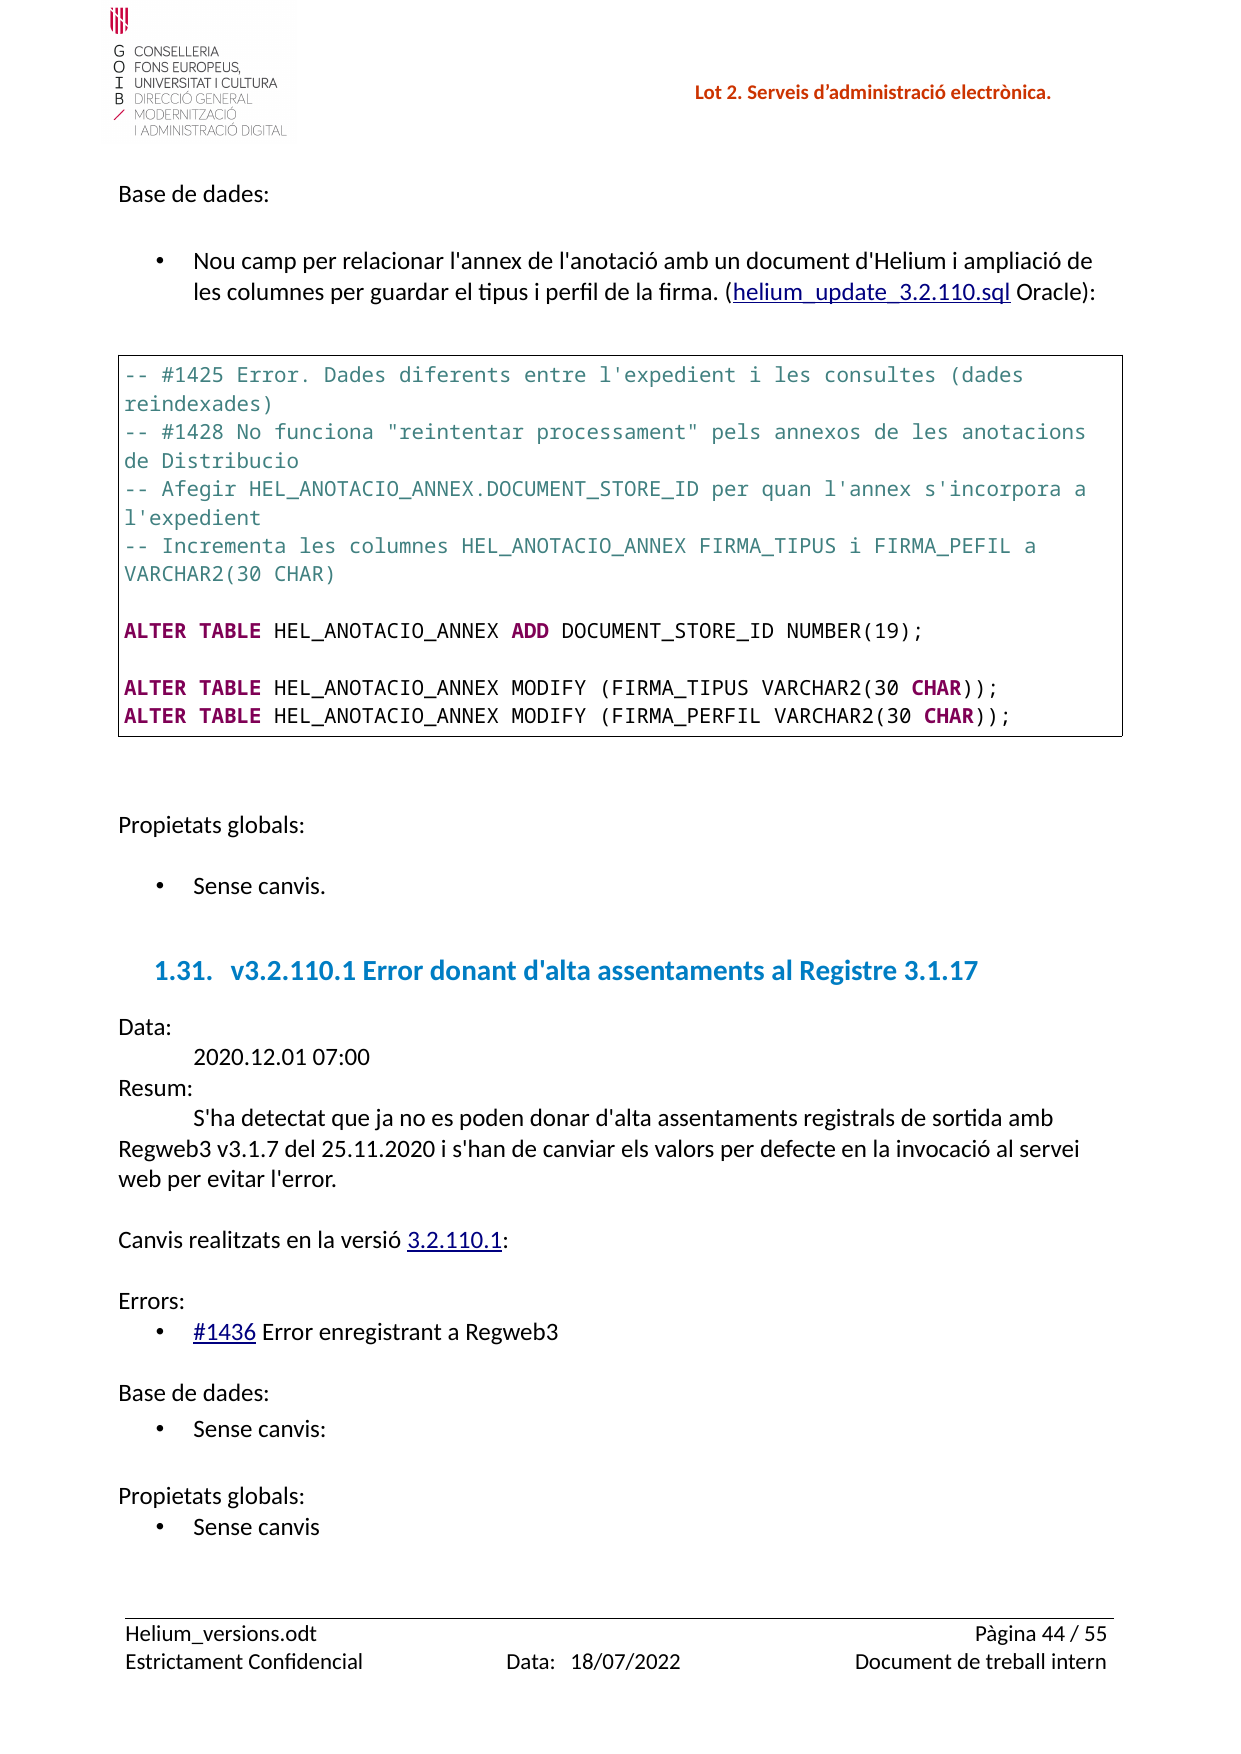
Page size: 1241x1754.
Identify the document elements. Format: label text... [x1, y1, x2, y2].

list Sense canvis: [156, 1413, 1122, 1444]
text Propietats globals: [118, 809, 1122, 839]
list Nou camp per relacionar l'annex de l'anotació amb un document d'Helium i ampliació de les columnes per guardar el tipus i perfil de la firma. (helium_update_3.2.110.sql Oracle): [156, 245, 1122, 306]
text 2020.12.01 07:00 [118, 1041, 1122, 1072]
list Sense canvis. [156, 870, 1122, 900]
picture [100, 0, 297, 144]
subtitle v3.2.110.1 Error donant d'alta assentaments al Registre 3.1.17 [153, 952, 1122, 987]
text Data: [118, 1011, 1122, 1041]
text Canvis realitzats en la versió 3.2.110.1: [118, 1224, 1122, 1255]
text Base de dades: [118, 178, 1122, 209]
text Propietats globals: [118, 1481, 1122, 1511]
text Resum: [118, 1072, 1122, 1102]
text S'ha detectat que ja no es poden donar d'alta assentaments registrals de sortida amb Regweb3 v3.1.7 del 25.11.2020 i s'han de canviar els valors per defecte en la invocació al servei web per evitar l'error. [118, 1102, 1122, 1194]
text Base de dades: [118, 1377, 1122, 1408]
table_header -- #1425 Error. Dades diferents entre l'expedient i les consultes (dades reindexades) -- #1428 No funciona "reintentar processament" pels annexos de les anotacions de Distribucio -- Afegir HEL_ANOTACIO_ANNEX.DOCUMENT_STORE_ID per quan l'annex s'incorpora a l'expedient -- Incrementa les columnes HEL_ANOTACIO_ANNEX FIRMA_TIPUS i FIRMA_PEFIL a VARCHAR2(30 CHAR) ALTER TABLE HEL_ANOTACIO_ANNEX ADD DOCUMENT_STORE_ID NUMBER(19); ALTER TABLE HEL_ANOTACIO_ANNEX MODIFY (FIRMA_TIPUS VARCHAR2(30 CHAR)); ALTER TABLE HEL_ANOTACIO_ANNEX MODIFY (FIRMA_PERFIL VARCHAR2(30 CHAR)); [119, 356, 1122, 736]
list #1436 Error enregistrant a Regweb3 [156, 1316, 1122, 1347]
text Errors: [118, 1286, 1122, 1316]
list Sense canvis [156, 1511, 1122, 1542]
